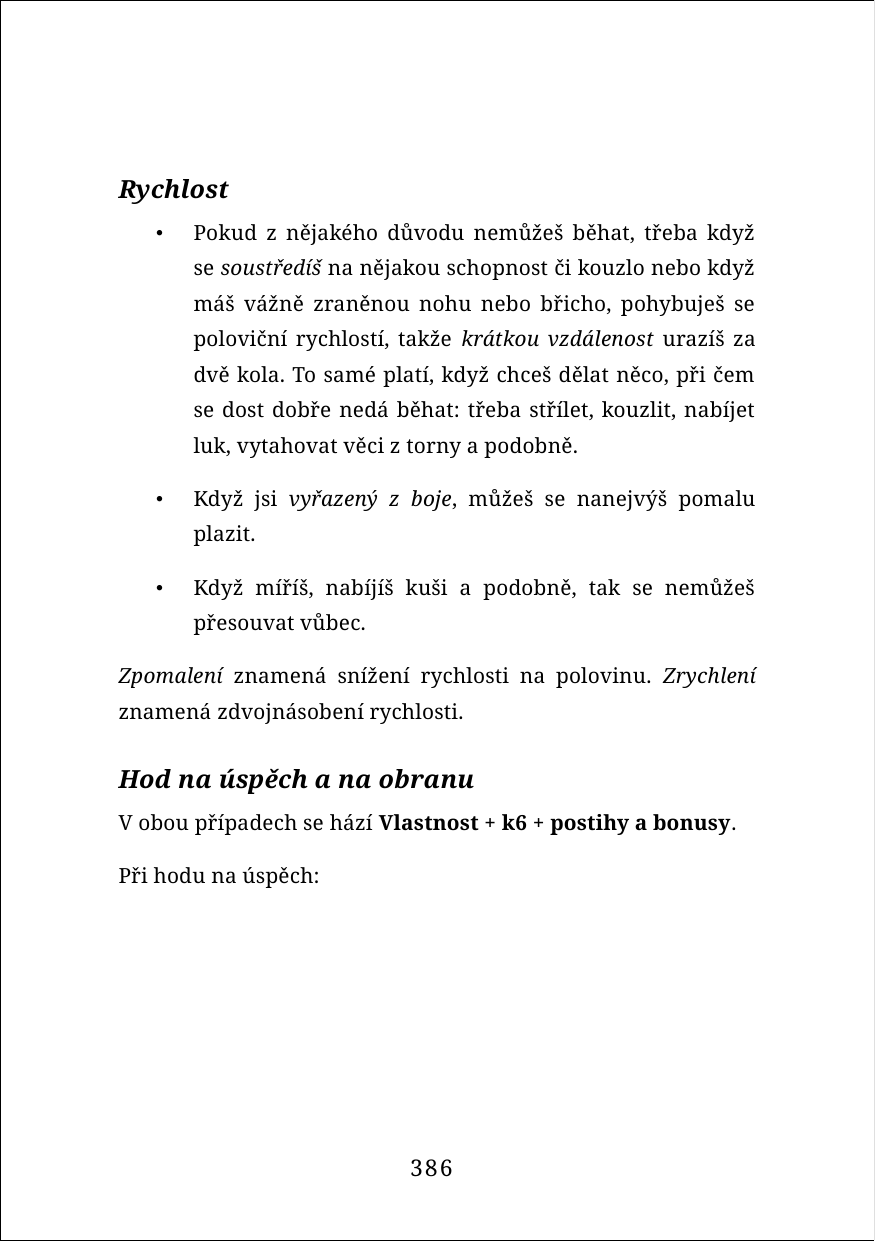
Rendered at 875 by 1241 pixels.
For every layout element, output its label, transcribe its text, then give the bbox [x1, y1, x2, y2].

text Při hodu na úspěch: [118, 861, 756, 889]
list Pokud z nějakého důvodu nemůžeš běhat, třeba když se soustředíš na nějakou schopnost či kouzlo nebo když máš vážně zraněnou nohu nebo břicho, pohybuješ se poloviční rychlostí, takže krátkou vzdálenost urazíš za dvě kola. To samé platí, když chceš dělat něco, při čem se dost dobře nedá běhat: třeba střílet, kouzlit, nabíjet luk, vytahovat věci z torny a podobně. [156, 218, 756, 459]
list Když míříš, nabíjíš kuši a podobně, tak se nemůžeš přesouvat vůbec. [156, 573, 756, 637]
subtitle Rychlost [118, 172, 756, 206]
subtitle Hod na úspěch a na obranu [118, 762, 756, 796]
list Když jsi vyřazený z boje, můžeš se nanejvýš pomalu plazit. [156, 484, 756, 548]
text V obou případech se hází Vlastnost + k6 + postihy a bonusy. [118, 808, 756, 836]
text Zpomalení znamená snížení rychlosti na polovinu. Zrychlení znamená zdvojnásobení rychlosti. [118, 661, 756, 725]
